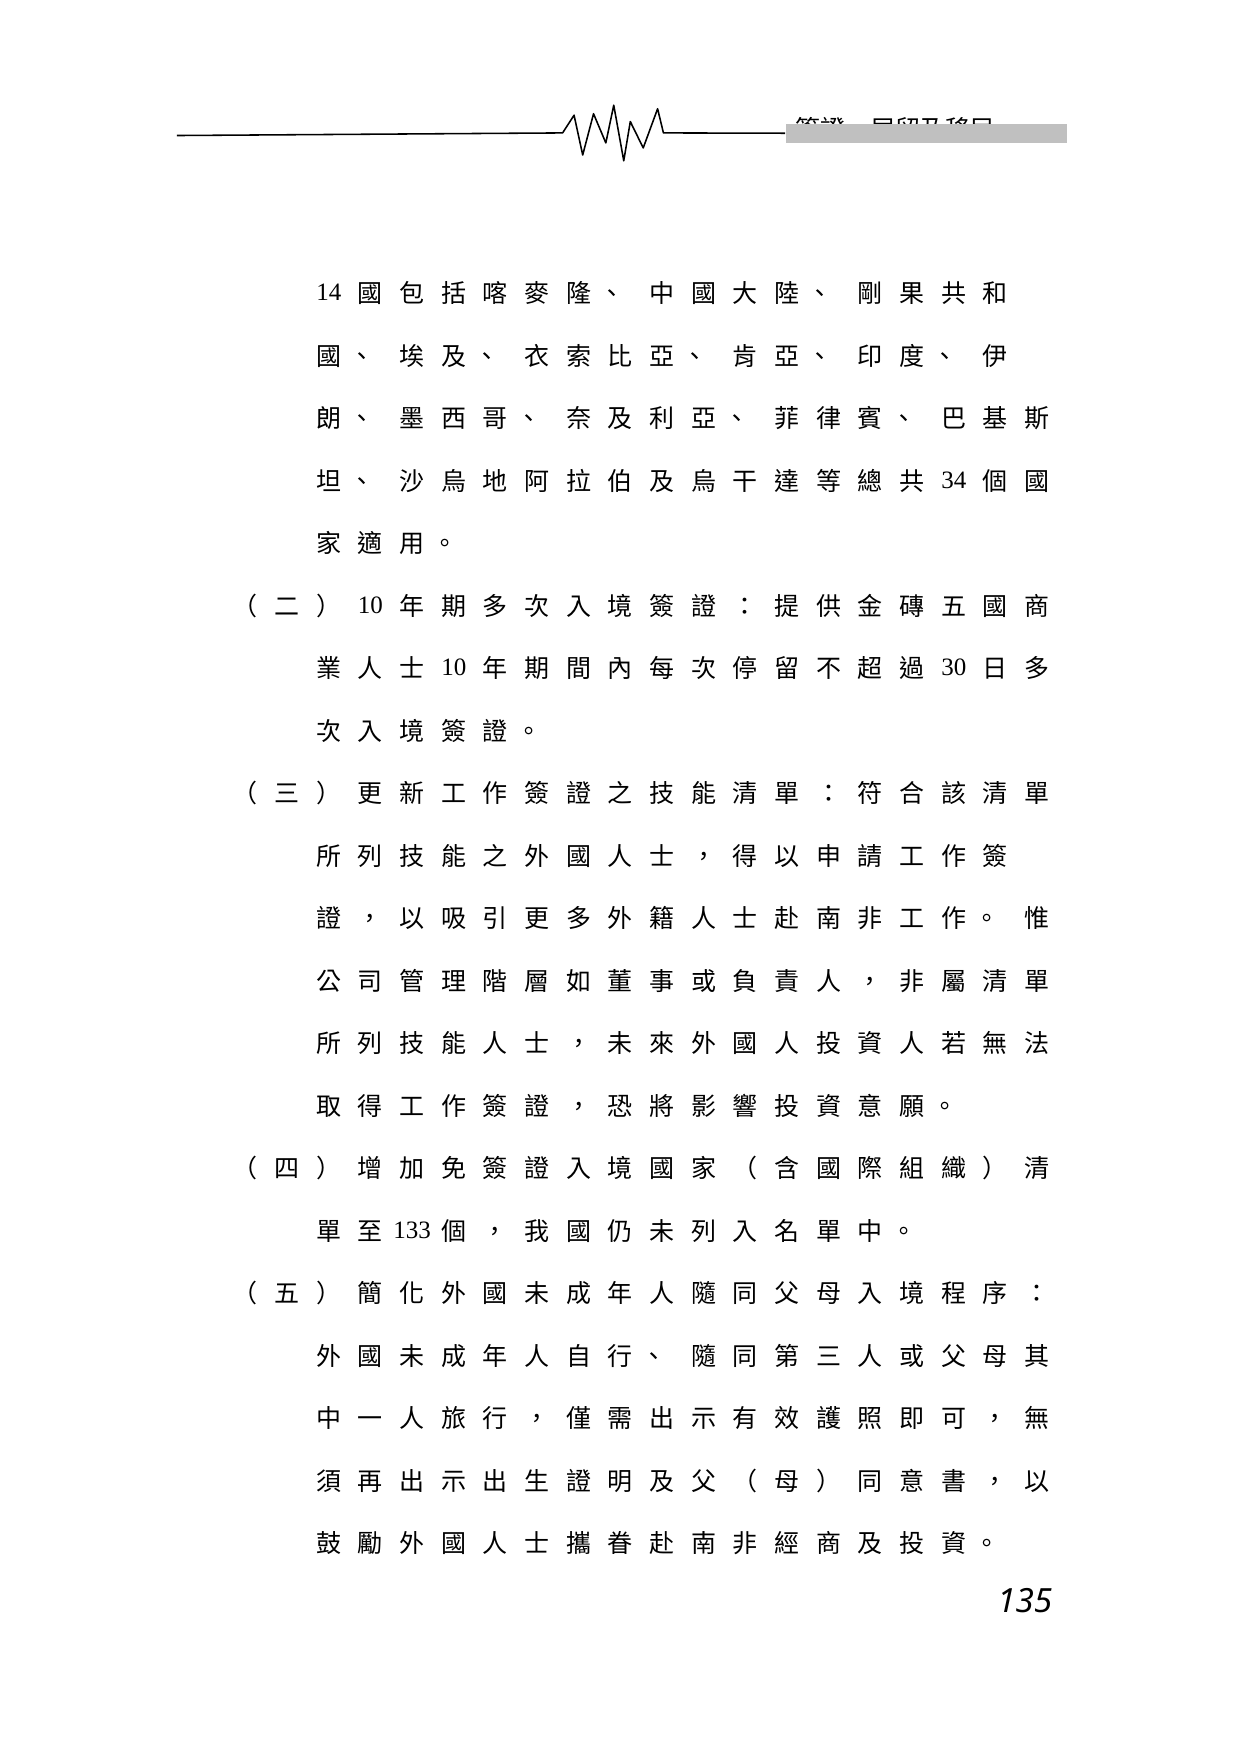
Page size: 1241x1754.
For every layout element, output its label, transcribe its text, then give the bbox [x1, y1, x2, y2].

text （三）更新工作簽證之技能清單：符合該清單所列技能之外國人士，得以申請工作簽證，以吸引更多外籍人士赴南非工作。惟公司管理階層如董事或負責人，非屬清單所列技能人士，未來外國人投資人若無法取得工作簽證，恐將影響投資意願。 [207, 750, 1058, 1125]
text 14國包括喀麥隆、中國大陸、剛果共和國、埃及、衣索比亞、肯亞、印度、伊朗、墨西哥、奈及利亞、菲律賓、巴基斯坦、沙烏地阿拉伯及烏干達等總共34個國家適用。 [207, 250, 1058, 563]
text （四）增加免簽證入境國家（含國際組織）清單至133個，我國仍未列入名單中。 [207, 1125, 1058, 1250]
text （二）10年期多次入境簽證：提供金磚五國商業人士10年期間內每次停留不超過30日多次入境簽證。 [207, 563, 1058, 750]
text （五）簡化外國未成年人隨同父母入境程序：外國未成年人自行、隨同第三人或父母其中一人旅行，僅需出示有效護照即可，無須再出示出生證明及父（母）同意書，以鼓勵外國人士攜眷赴南非經商及投資。 [207, 1250, 1058, 1563]
